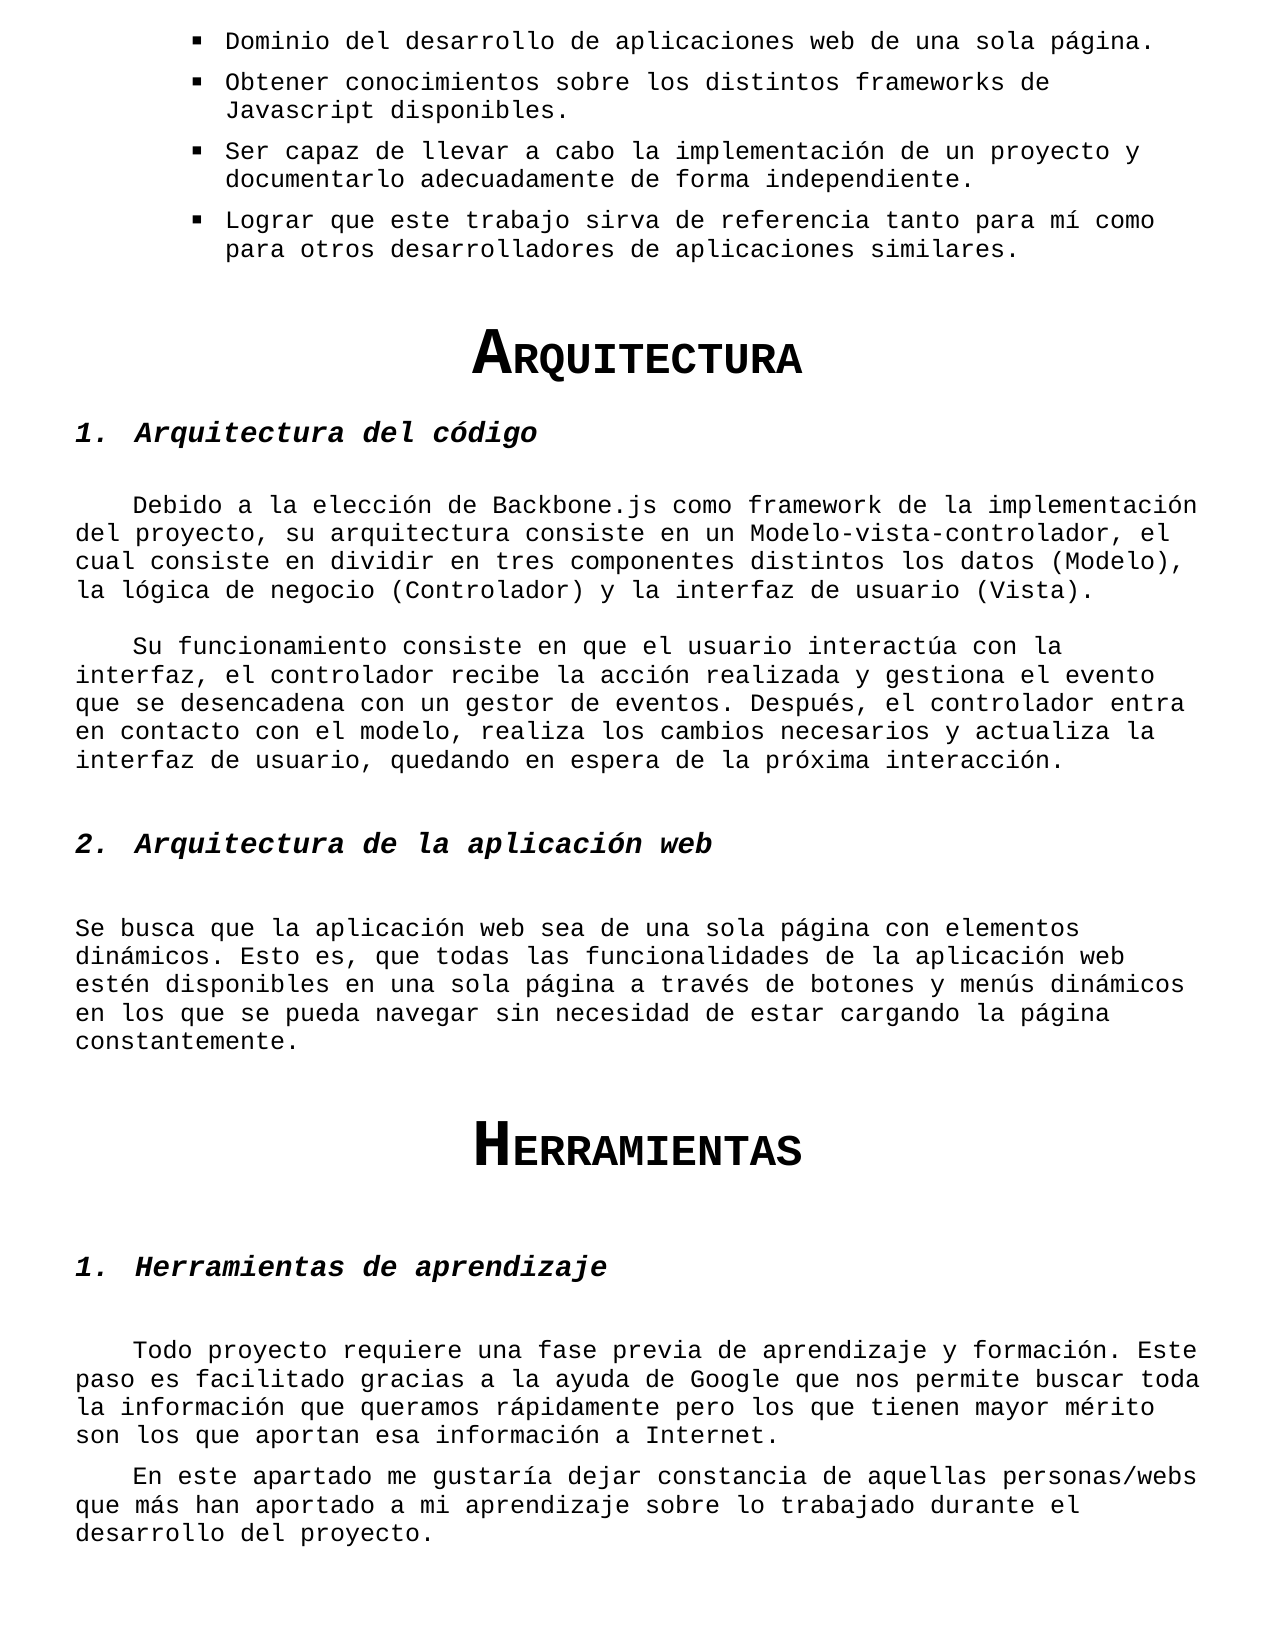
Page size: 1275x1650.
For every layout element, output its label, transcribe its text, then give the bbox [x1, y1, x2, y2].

subtitle Arquitectura de la aplicación web [75, 829, 1200, 862]
subtitle Herramientas de aprendizaje [75, 1252, 1200, 1285]
text Todo proyecto requiere una fase previa de aprendizaje y formación. Este paso es facilitado gracias a la ayuda de Google que nos permite buscar toda la información que queramos rápidamente pero los que tienen mayor mérito son los que aportan esa información a Internet. [75, 1338, 1200, 1451]
subtitle Arquitectura del código [75, 418, 1200, 451]
subtitle Arquitectura [75, 318, 1200, 393]
list Dominio del desarrollo de aplicaciones web de una sola página. [187, 29, 1200, 57]
list Lograr que este trabajo sirva de referencia tanto para mí como para otros desarrolladores de aplicaciones similares. [187, 208, 1200, 264]
list Obtener conocimientos sobre los distintos frameworks de Javascript disponibles. [187, 69, 1200, 126]
text En este apartado me gustaría dejar constancia de aquellas personas/webs que más han aportado a mi aprendizaje sobre lo trabajado durante el desarrollo del proyecto. [75, 1464, 1200, 1549]
subtitle Herramientas [75, 1110, 1200, 1186]
text Se busca que la aplicación web sea de una sola página con elementos dinámicos. Esto es, que todas las funcionalidades de la aplicación web estén disponibles en una sola página a través de botones y menús dinámicos en los que se pueda navegar sin necesidad de estar cargando la página constantemente. [75, 915, 1200, 1057]
text Debido a la elección de Backbone.js como framework de la implementación del proyecto, su arquitectura consiste en un Modelo-vista-controlador, el cual consiste en dividir en tres componentes distintos los datos (Modelo), la lógica de negocio (Controlador) y la interfaz de usuario (Vista). [75, 492, 1200, 606]
list Ser capaz de llevar a cabo la implementación de un proyecto y documentarlo adecuadamente de forma independiente. [187, 139, 1200, 195]
text Su funcionamiento consiste en que el usuario interactúa con la interfaz, el controlador recibe la acción realizada y gestiona el evento que se desencadena con un gestor de eventos. Después, el controlador entra en contacto con el modelo, realiza los cambios necesarios y actualiza la interfaz de usuario, quedando en espera de la próxima interacción. [75, 634, 1200, 776]
